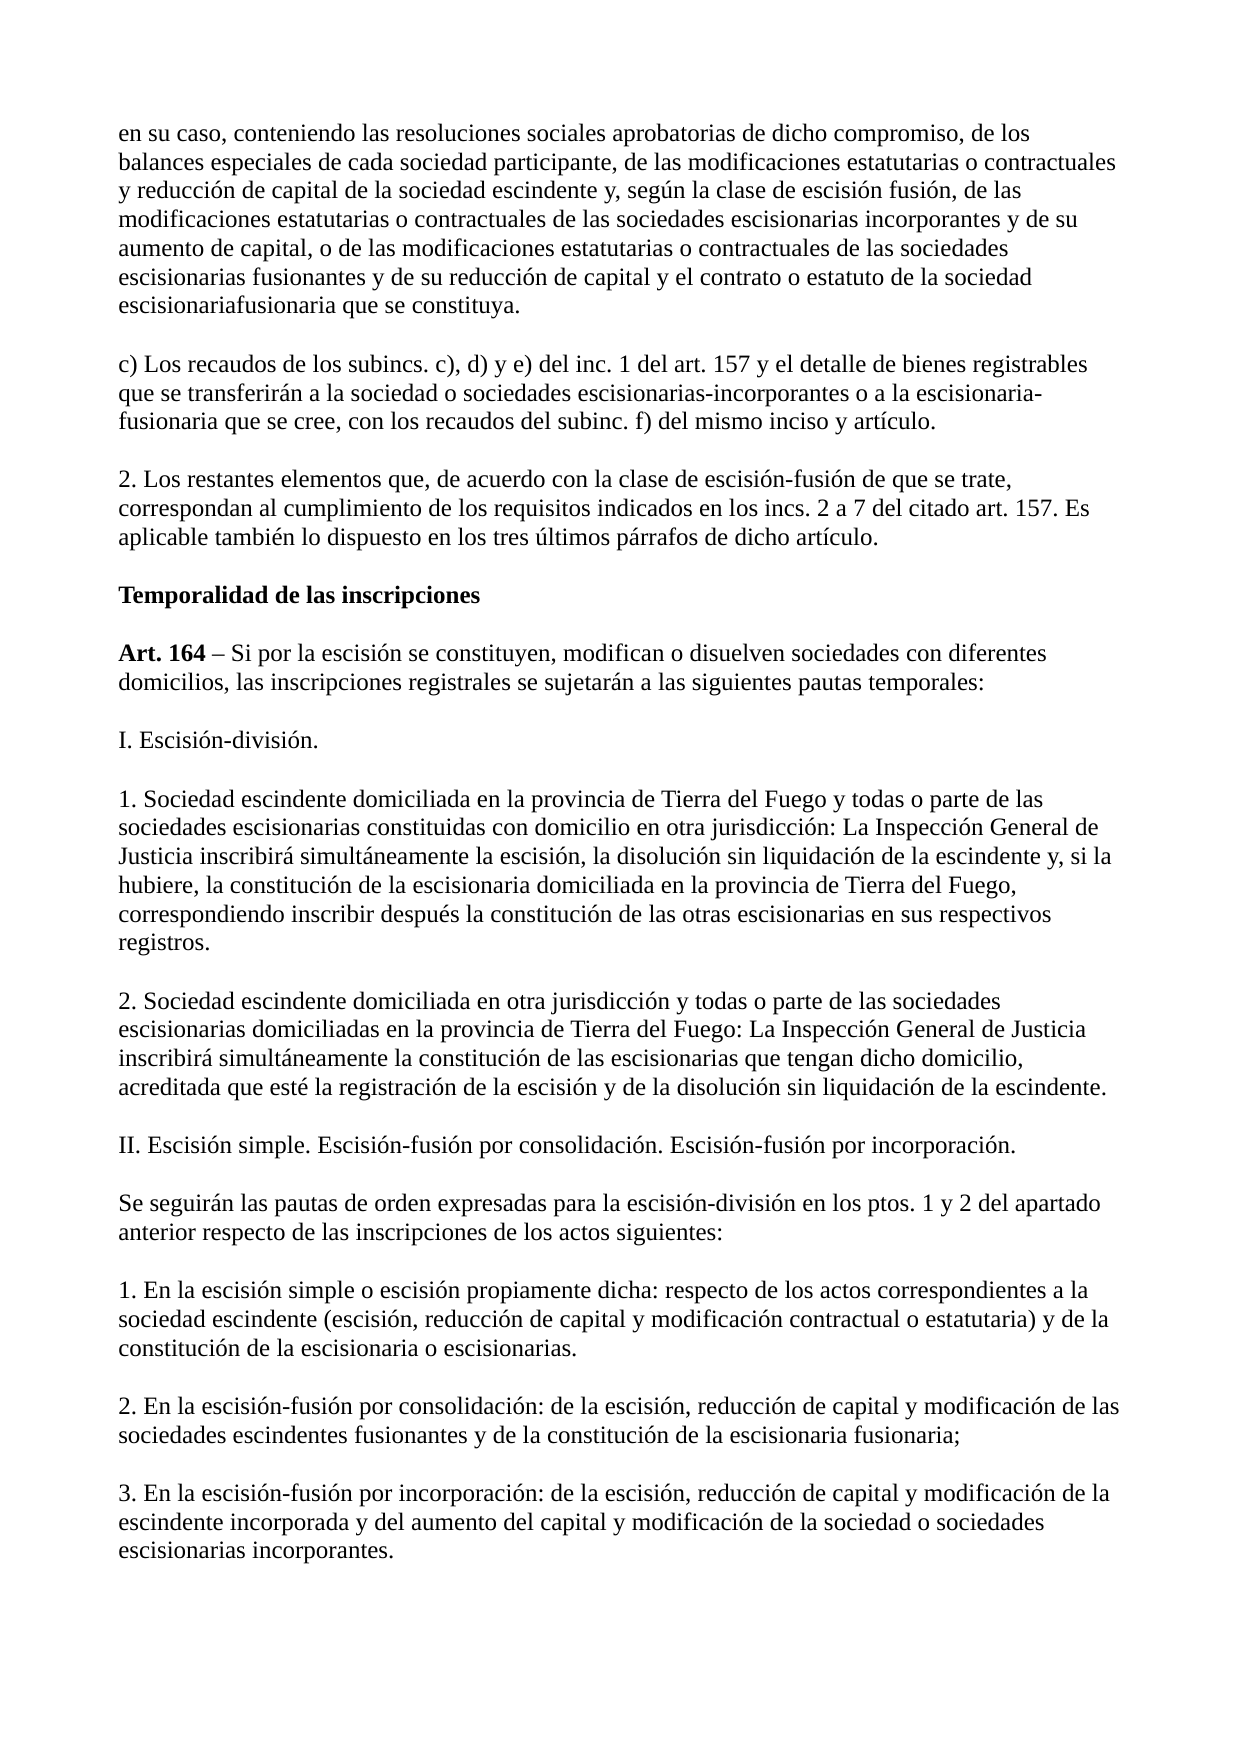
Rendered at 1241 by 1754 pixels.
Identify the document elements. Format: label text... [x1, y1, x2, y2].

table_header en su caso, conteniendo las resoluciones sociales aprobatorias de dicho compromiso, de los balances especiales de cada sociedad participante, de las modificaciones estatutarias o contractuales y reducción de capital de la sociedad escindente y, según la clase de escisión fusión, de las modificaciones estatutarias o contractuales de las sociedades escisionarias incorporantes y de su aumento de capital, o de las modificaciones estatutarias o contractuales de las sociedades escisionarias fusionantes y de su reducción de capital y el contrato o estatuto de la sociedad escisionariafusionaria que se constituya. c) Los recaudos de los subincs. c), d) y e) del inc. 1 del art. 157 y el detalle de bienes registrables que se transferirán a la sociedad o sociedades escisionarias-incorporantes o a la escisionaria-fusionaria que se cree, con los recaudos del subinc. f) del mismo inciso y artículo. 2. Los restantes elementos que, de acuerdo con la clase de escisión-fusión de que se trate, correspondan al cumplimiento de los requisitos indicados en los incs. 2 a 7 del citado art. 157. Es aplicable también lo dispuesto en los tres últimos párrafos de dicho artículo. Temporalidad de las inscripciones Art. 164 – Si por la escisión se constituyen, modifican o disuelven sociedades con diferentes domicilios, las inscripciones registrales se sujetarán a las siguientes pautas temporales: I. Escisión-división. 1. Sociedad escindente domiciliada en la provincia de Tierra del Fuego y todas o parte de las sociedades escisionarias constituidas con domicilio en otra jurisdicción: La Inspección General de Justicia inscribirá simultáneamente la escisión, la disolución sin liquidación de la escindente y, si la hubiere, la constitución de la escisionaria domiciliada en la provincia de Tierra del Fuego, correspondiendo inscribir después la constitución de las otras escisionarias en sus respectivos registros. 2. Sociedad escindente domiciliada en otra jurisdicción y todas o parte de las sociedades escisionarias domiciliadas en la provincia de Tierra del Fuego: La Inspección General de Justicia inscribirá simultáneamente la constitución de las escisionarias que tengan dicho domicilio, acreditada que esté la registración de la escisión y de la disolución sin liquidación de la escindente. II. Escisión simple. Escisión-fusión por consolidación. Escisión-fusión por incorporación. Se seguirán las pautas de orden expresadas para la escisión-división en los ptos. 1 y 2 del apartado anterior respecto de las inscripciones de los actos siguientes: 1. En la escisión simple o escisión propiamente dicha: respecto de los actos correspondientes a la sociedad escindente (escisión, reducción de capital y modificación contractual o estatutaria) y de la constitución de la escisionaria o escisionarias. 2. En la escisión-fusión por consolidación: de la escisión, reducción de capital y modificación de las sociedades escindentes fusionantes y de la constitución de la escisionaria fusionaria; 3. En la escisión-fusión por incorporación: de la escisión, reducción de capital y modificación de la escindente incorporada y del aumento del capital y modificación de la sociedad o sociedades escisionarias incorporantes. [118, 118, 1122, 1594]
